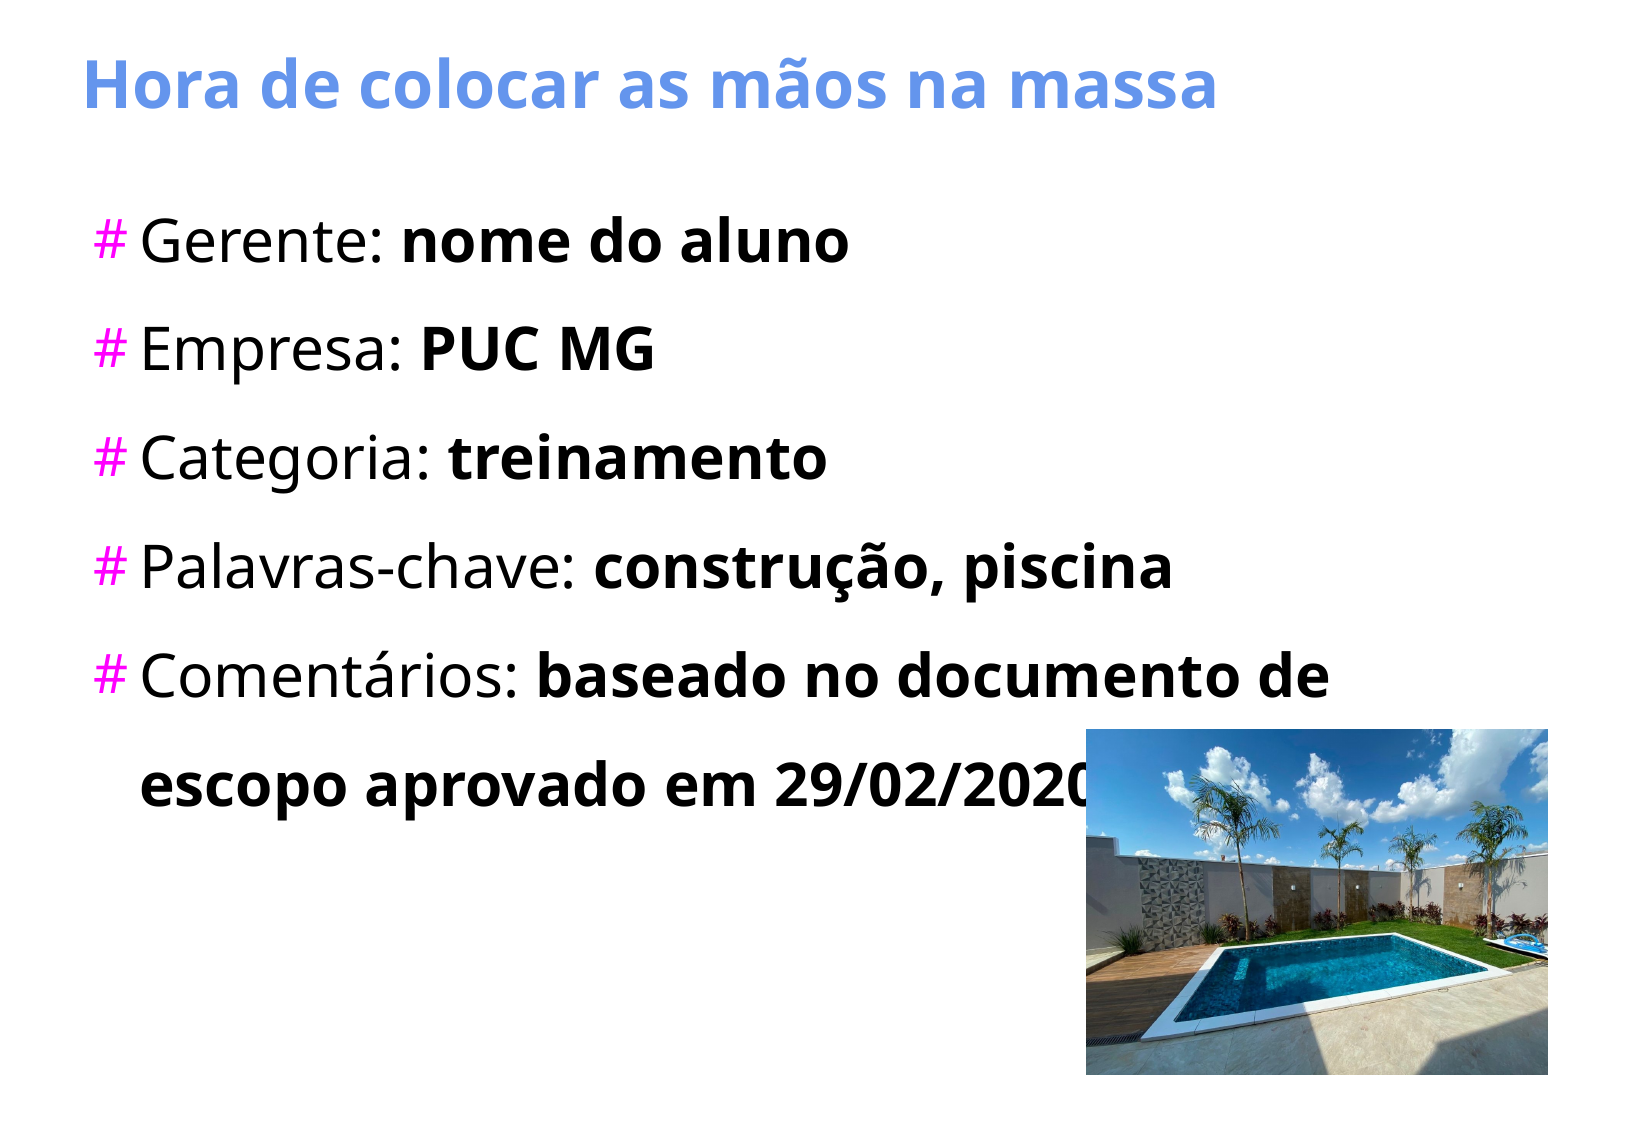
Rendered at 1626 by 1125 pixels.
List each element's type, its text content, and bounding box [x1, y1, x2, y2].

picture [1086, 729, 1548, 1075]
list Gerente: nome do aluno Empresa: PUC MG Categoria: treinamento Palavras-chave: construção, piscina Comentários: baseado no documento de escopo aprovado em 29/02/2020. [81, 165, 1544, 1016]
title Hora de colocar as mãos na massa [81, 41, 1544, 122]
